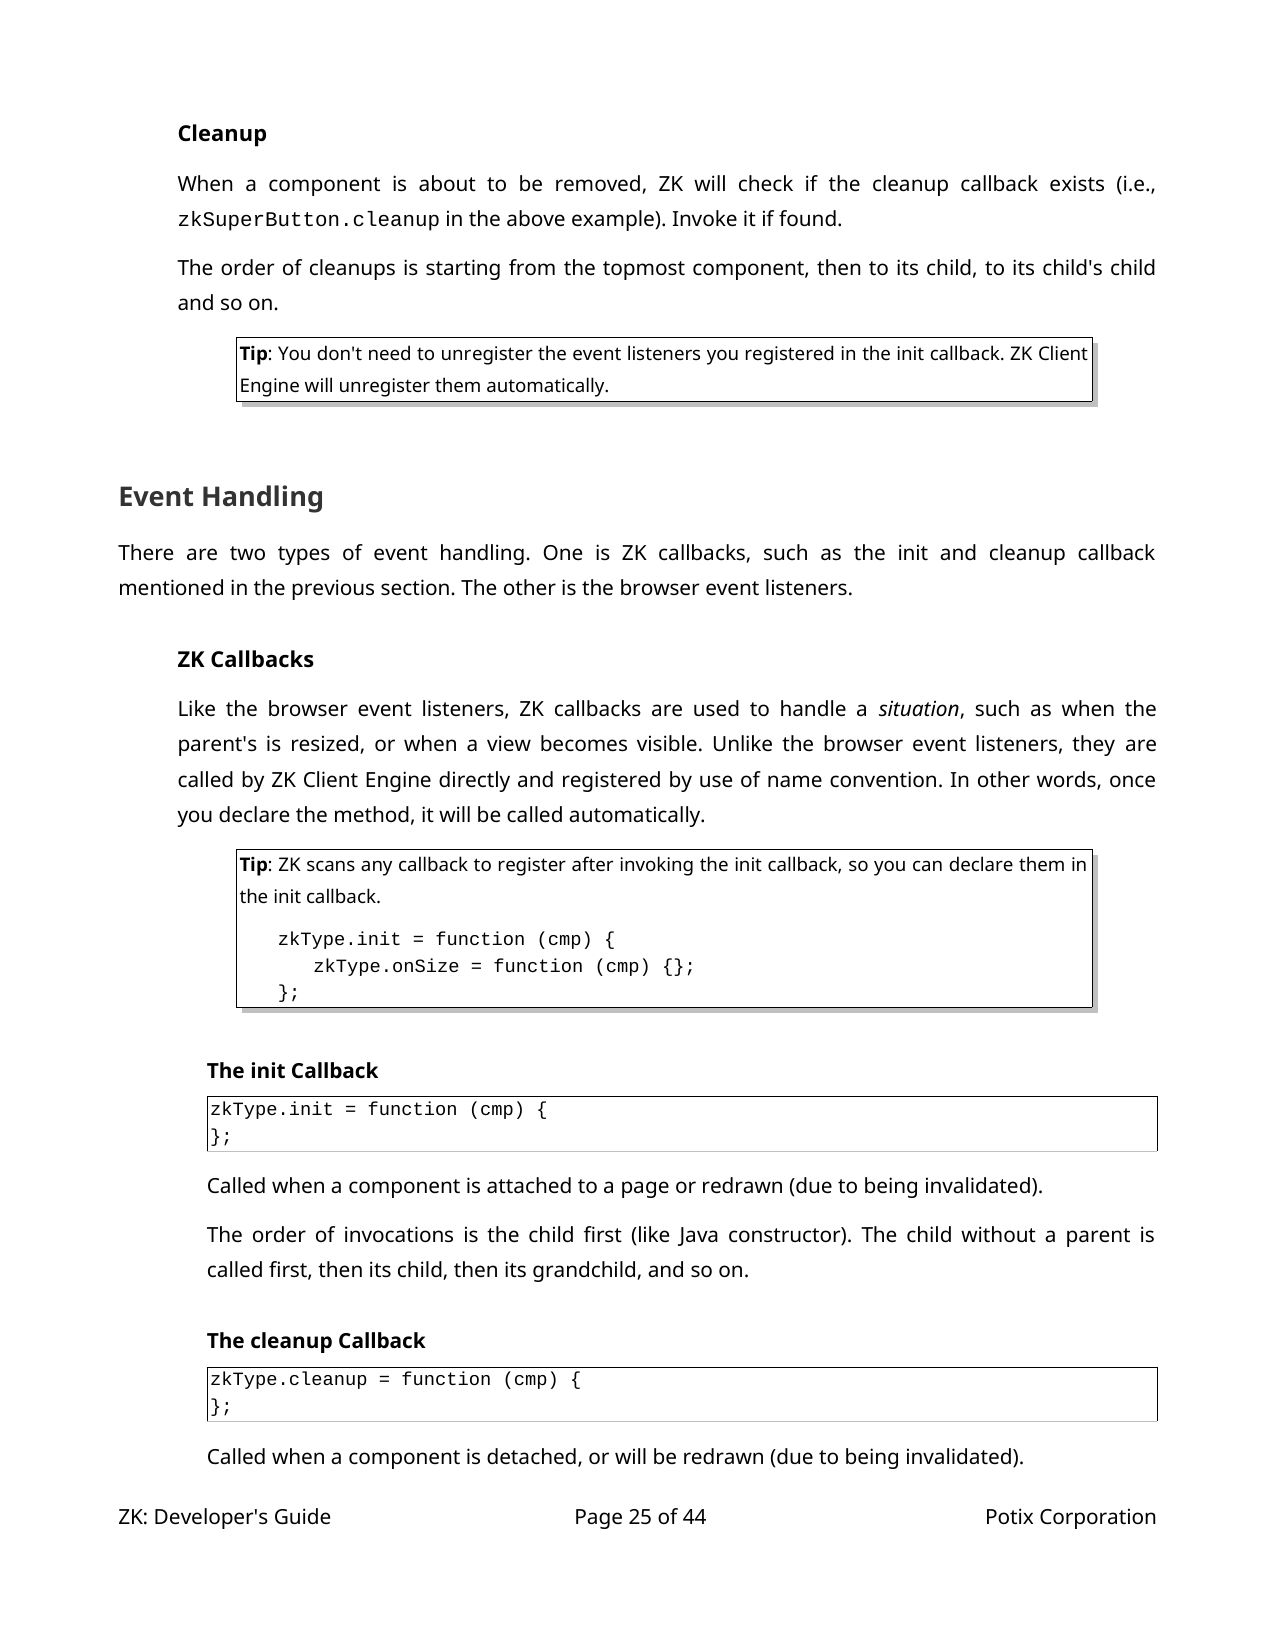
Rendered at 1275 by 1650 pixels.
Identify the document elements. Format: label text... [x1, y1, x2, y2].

subtitle Event Handling [118, 477, 1157, 514]
subtitle ZK Callbacks [177, 644, 1157, 674]
text There are two types of event handling. One is ZK callbacks, such as the init and cleanup callback mentioned in the previous section. The other is the browser event listeners. [118, 538, 1157, 601]
text When a component is about to be removed, ZK will check if the cleanup callback exists (i.e., zkSuperButton.cleanup in the above example). Invoke it if found. [177, 169, 1157, 232]
text The order of invocations is the child first (like Java constructor). The child without a parent is called first, then its child, then its grandchild, and so on. [207, 1220, 1157, 1284]
text Tip: ZK scans any callback to register after invoking the init callback, so you can declare them in the init callback. [237, 850, 1092, 909]
text Called when a component is detached, or will be redrawn (due to being invalidated). [207, 1442, 1157, 1470]
subtitle The init Callback [207, 1056, 1157, 1084]
text zkType.init = function (cmp) { zkType.onSize = function (cmp) {}; }; [237, 927, 1092, 1007]
subtitle The cleanup Callback [207, 1326, 1157, 1354]
subtitle Cleanup [177, 118, 1157, 148]
text Tip: You don't need to unregister the event listeners you registered in the init callback. ZK Client Engine will unregister them automatically. [237, 338, 1092, 401]
text }; [208, 1394, 1157, 1421]
text zkType.init = function (cmp) { [208, 1097, 1157, 1121]
text zkType.cleanup = function (cmp) { [208, 1368, 1157, 1391]
text }; [208, 1123, 1157, 1151]
text Called when a component is attached to a page or redrawn (due to being invalidated). [207, 1171, 1157, 1200]
text The order of cleanups is starting from the topmost component, then to its child, to its child's child and so on. [177, 253, 1157, 317]
text Like the browser event listeners, ZK callbacks are used to handle a situation, such as when the parent's is resized, or when a view becomes visible. Unlike the browser event listeners, they are called by ZK Client Engine directly and registered by use of name convention. In other words, once you declare the method, it will be called automatically. [177, 694, 1157, 828]
